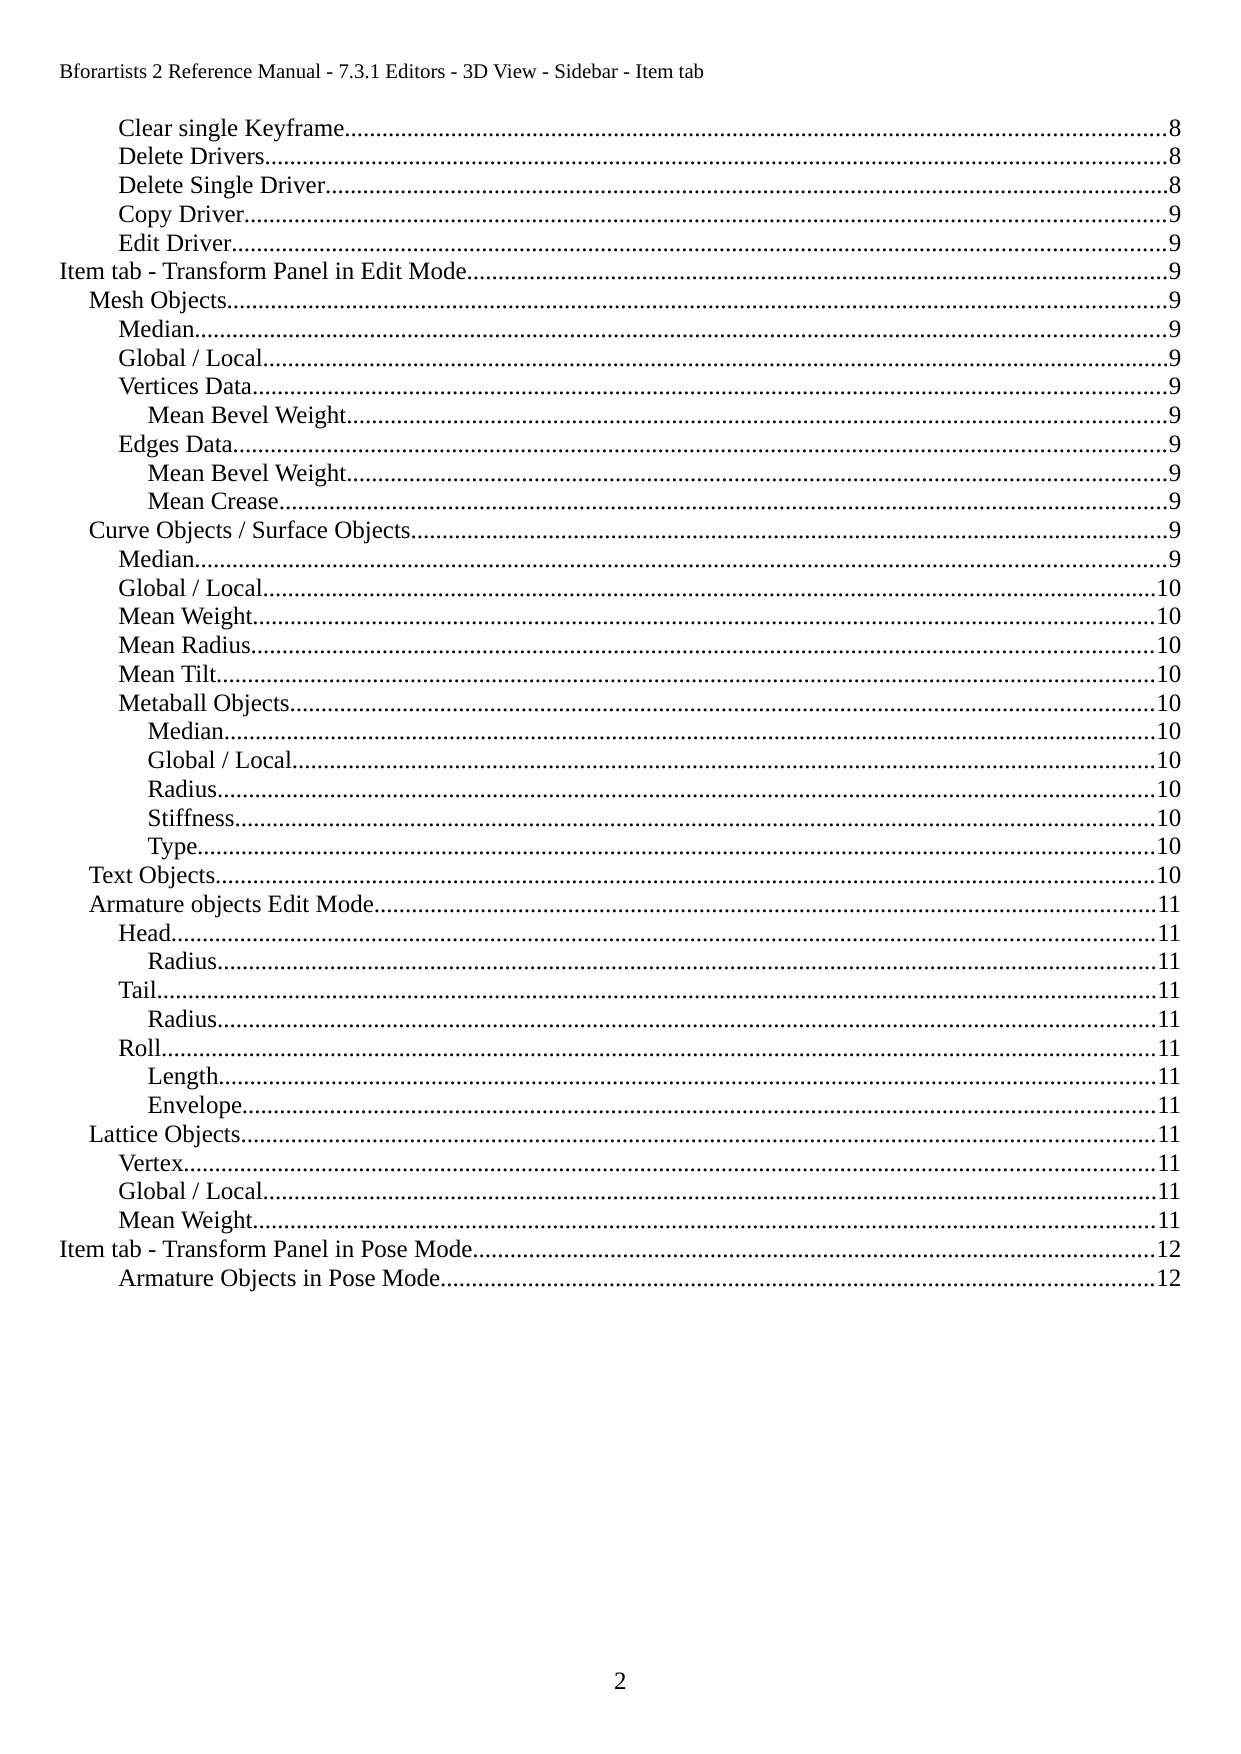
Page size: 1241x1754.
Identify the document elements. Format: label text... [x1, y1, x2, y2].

text Median 9 [118, 544, 1181, 573]
text Armature Objects in Pose Mode 12 [118, 1263, 1181, 1291]
text Text Objects 10 [88, 860, 1181, 889]
text Tail 11 [118, 975, 1181, 1004]
text Mesh Objects 9 [88, 285, 1181, 314]
text Length 11 [147, 1061, 1181, 1090]
text Copy Driver 9 [118, 199, 1181, 228]
text Vertex 11 [118, 1148, 1181, 1176]
text Mean Weight 10 [118, 601, 1181, 630]
text Metaball Objects 10 [118, 688, 1181, 716]
text Global / Local 11 [118, 1176, 1181, 1205]
text Curve Objects / Surface Objects 9 [88, 515, 1181, 544]
text Mean Bevel Weight 9 [147, 400, 1181, 429]
text Mean Bevel Weight 9 [147, 458, 1181, 486]
text Median 9 [118, 314, 1181, 343]
text Median 10 [147, 716, 1181, 745]
text Edit Driver 9 [118, 228, 1181, 256]
text Global / Local 10 [118, 573, 1181, 601]
text Radius 10 [147, 774, 1181, 803]
text Radius 11 [147, 1004, 1181, 1033]
text Delete Drivers 8 [118, 141, 1181, 170]
text Item tab - Transform Panel in Pose Mode 12 [59, 1234, 1181, 1263]
text Clear single Keyframe 8 [118, 113, 1181, 141]
text Mean Radius 10 [118, 630, 1181, 659]
text Type 10 [147, 831, 1181, 860]
text Item tab - Transform Panel in Edit Mode 9 [59, 256, 1181, 285]
text Head 11 [118, 918, 1181, 946]
text Mean Crease 9 [147, 486, 1181, 515]
text Radius 11 [147, 946, 1181, 975]
text Roll 11 [118, 1033, 1181, 1061]
text Global / Local 10 [147, 745, 1181, 774]
text Mean Weight 11 [118, 1205, 1181, 1234]
text Delete Single Driver 8 [118, 170, 1181, 199]
text Edges Data 9 [118, 429, 1181, 458]
text Mean Tilt 10 [118, 659, 1181, 688]
text Vertices Data 9 [118, 371, 1181, 400]
text Global / Local 9 [118, 343, 1181, 371]
text Armature objects Edit Mode 11 [88, 889, 1181, 918]
text Envelope 11 [147, 1090, 1181, 1119]
text Lattice Objects 11 [88, 1119, 1181, 1148]
text Stiffness 10 [147, 803, 1181, 831]
